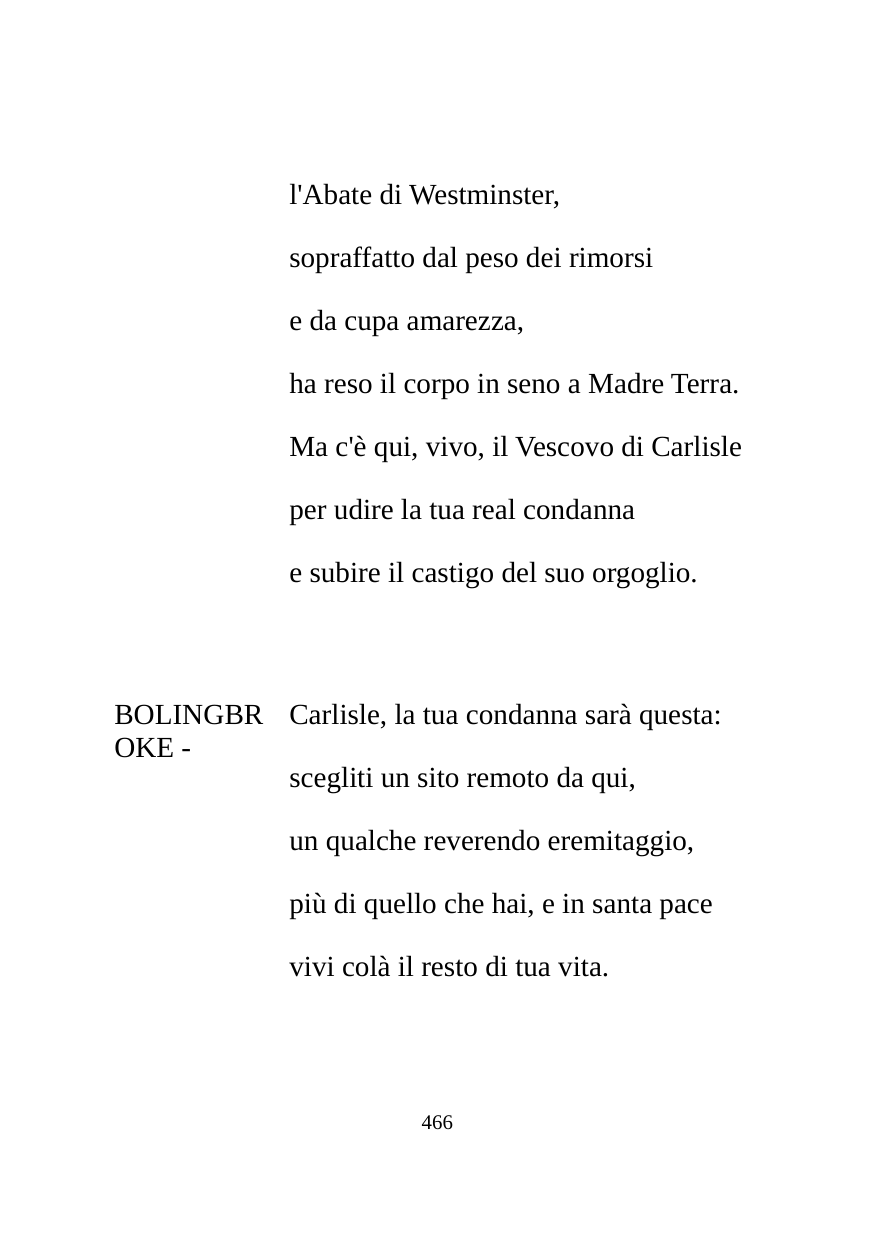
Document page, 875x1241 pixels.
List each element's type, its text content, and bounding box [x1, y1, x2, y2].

table_cell [106, 106, 281, 689]
table_cell Carlisle, la tua condanna sarà questa: scegliti un sito remoto da qui, un qualche reverendo eremitaggio, più di quello che hai, e in santa pace vivi colà il resto di tua vita. [281, 689, 768, 1020]
table_cell l'Abate di Westminster, sopraffatto dal peso dei rimorsi e da cupa amarezza, ha reso il corpo in seno a Madre Terra. Ma c'è qui, vivo, il Vescovo di Carlisle per udire la tua real condanna e subire il castigo del suo orgoglio. [281, 106, 768, 689]
table_cell BOLINGBROKE - [106, 689, 281, 1020]
